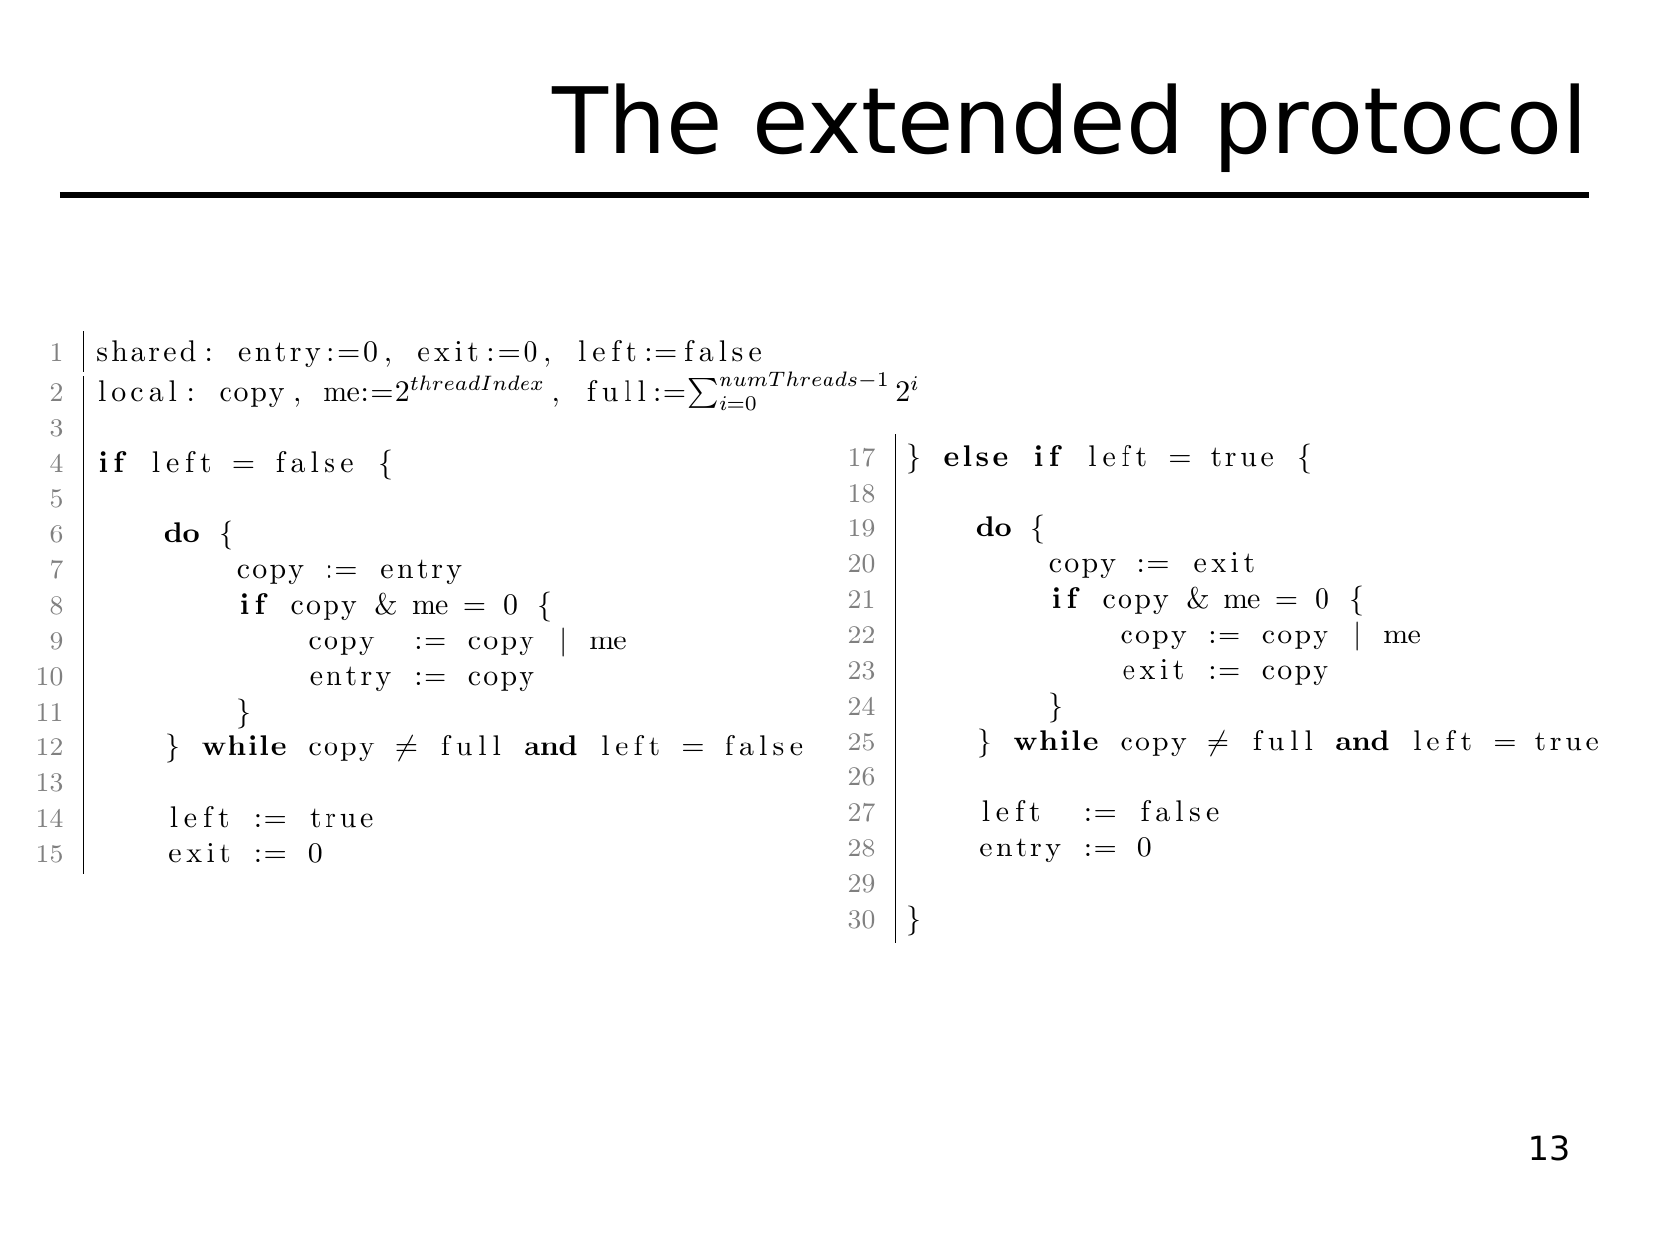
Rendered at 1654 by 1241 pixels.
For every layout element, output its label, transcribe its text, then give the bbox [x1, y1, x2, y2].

picture [30, 319, 1623, 956]
title The extended protocol [101, 17, 1590, 226]
